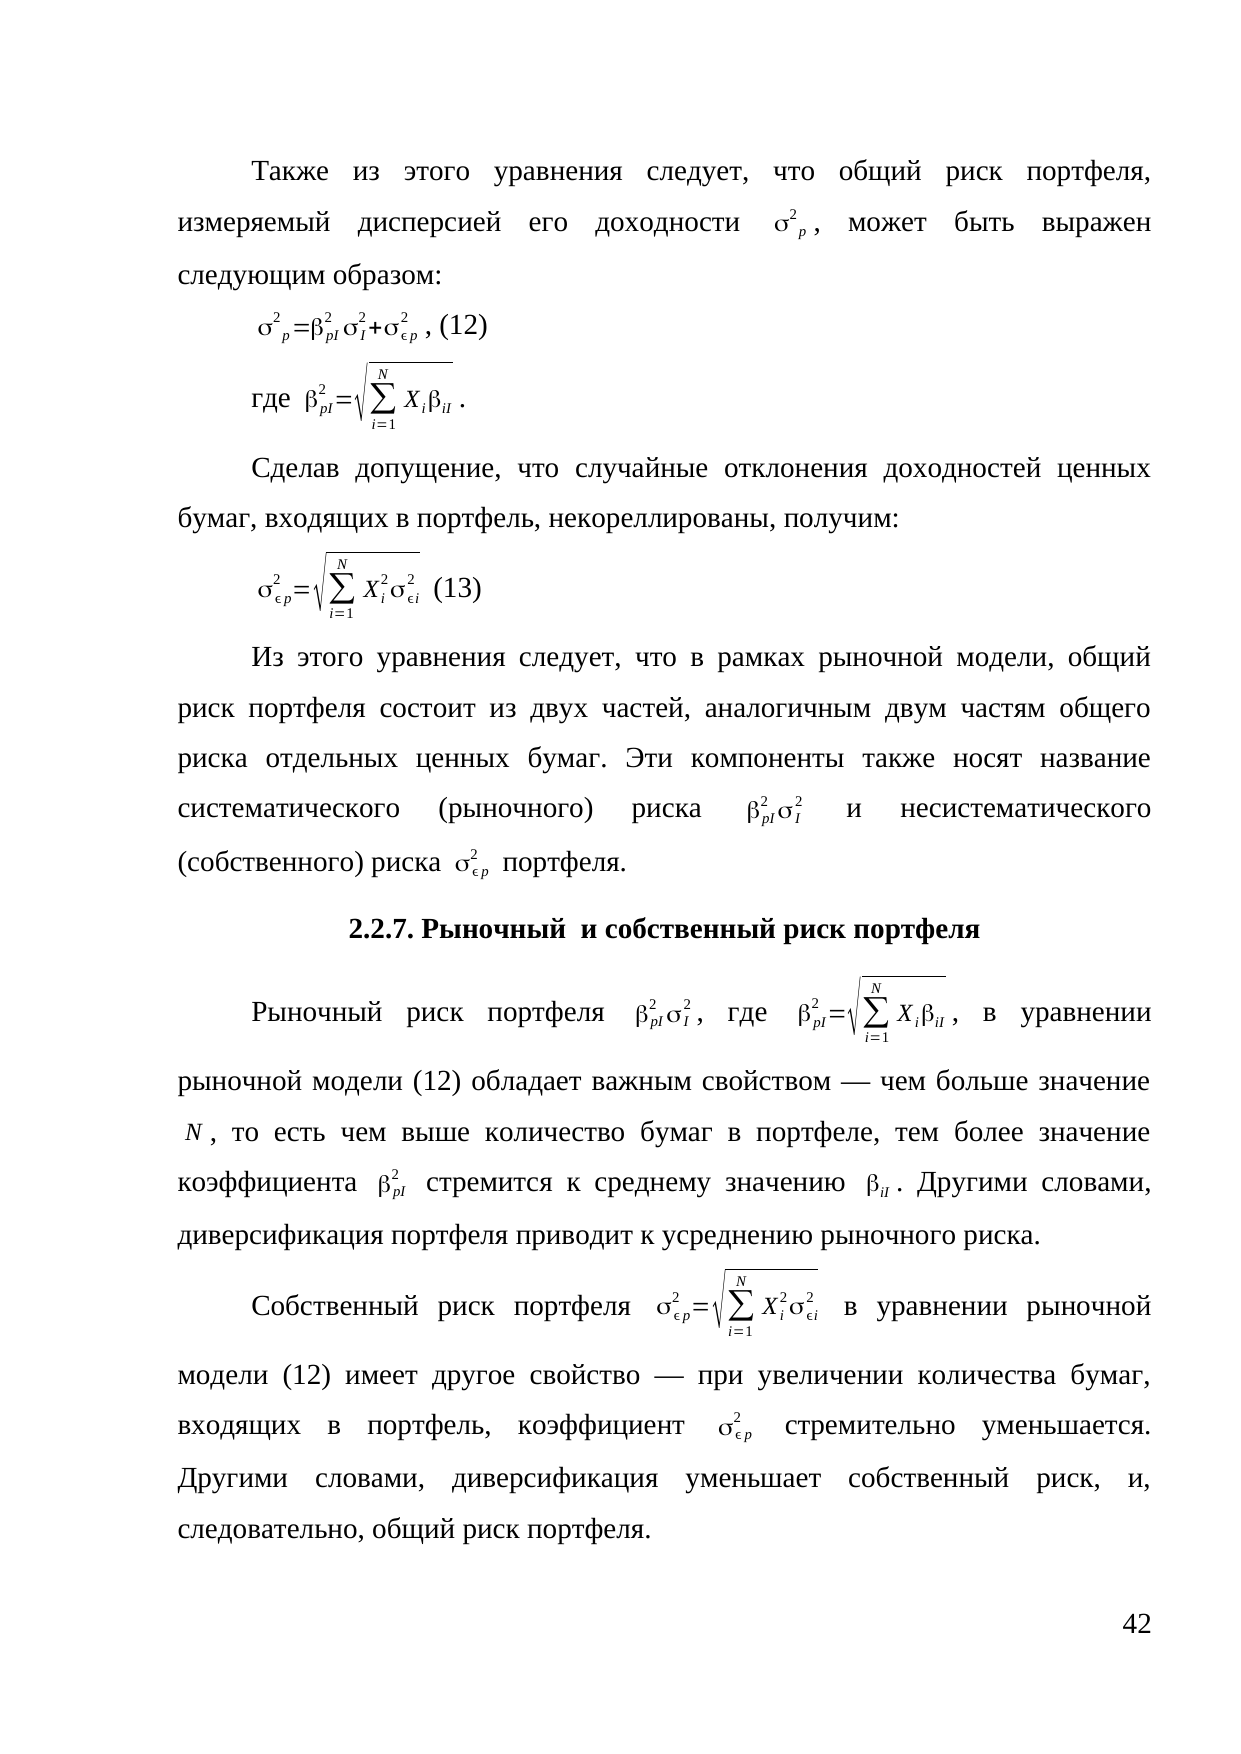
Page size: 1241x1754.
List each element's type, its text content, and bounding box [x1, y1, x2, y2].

text где . [177, 361, 1152, 433]
text , (12) [177, 307, 1152, 344]
text Сделав допущение, что случайные отклонения доходностей ценных бумаг, входящих в портфель, некореллированы, получим: [177, 450, 1152, 534]
subtitle 2.2.7. Рыночный и собственный риск портфеля [177, 912, 1152, 945]
text Из этого уравнения следует, что в рамках рыночной модели, общий риск портфеля состоит из двух частей, аналогичным двум частям общего риска отдельных ценных бумаг. Эти компоненты также носят название систематического (рыночного) риска и несистематического (собственного) риска портфеля. [177, 639, 1152, 880]
text (13) [177, 550, 1152, 623]
text Собственный риск портфеля в уравнении рыночной модели (12) имеет другое свойство — при увеличении количества бумаг, входящих в портфель, коэффициент стремительно уменьшается. Другими словами, диверсификация уменьшает собственный риск, и, следовательно, общий риск портфеля. [177, 1268, 1152, 1544]
text Также из этого уравнения следует, что общий риск портфеля, измеряемый дисперсией его доходности , может быть выражен следующим образом: [177, 153, 1152, 291]
text Рыночный риск портфеля , где , в уравнении рыночной модели (12) обладает важным свойством — чем больше значение , то есть чем выше количество бумаг в портфеле, тем более значение коэффициента стремится к среднему значению . Другими словами, диверсификация портфеля приводит к усреднению рыночного риска. [177, 974, 1152, 1251]
